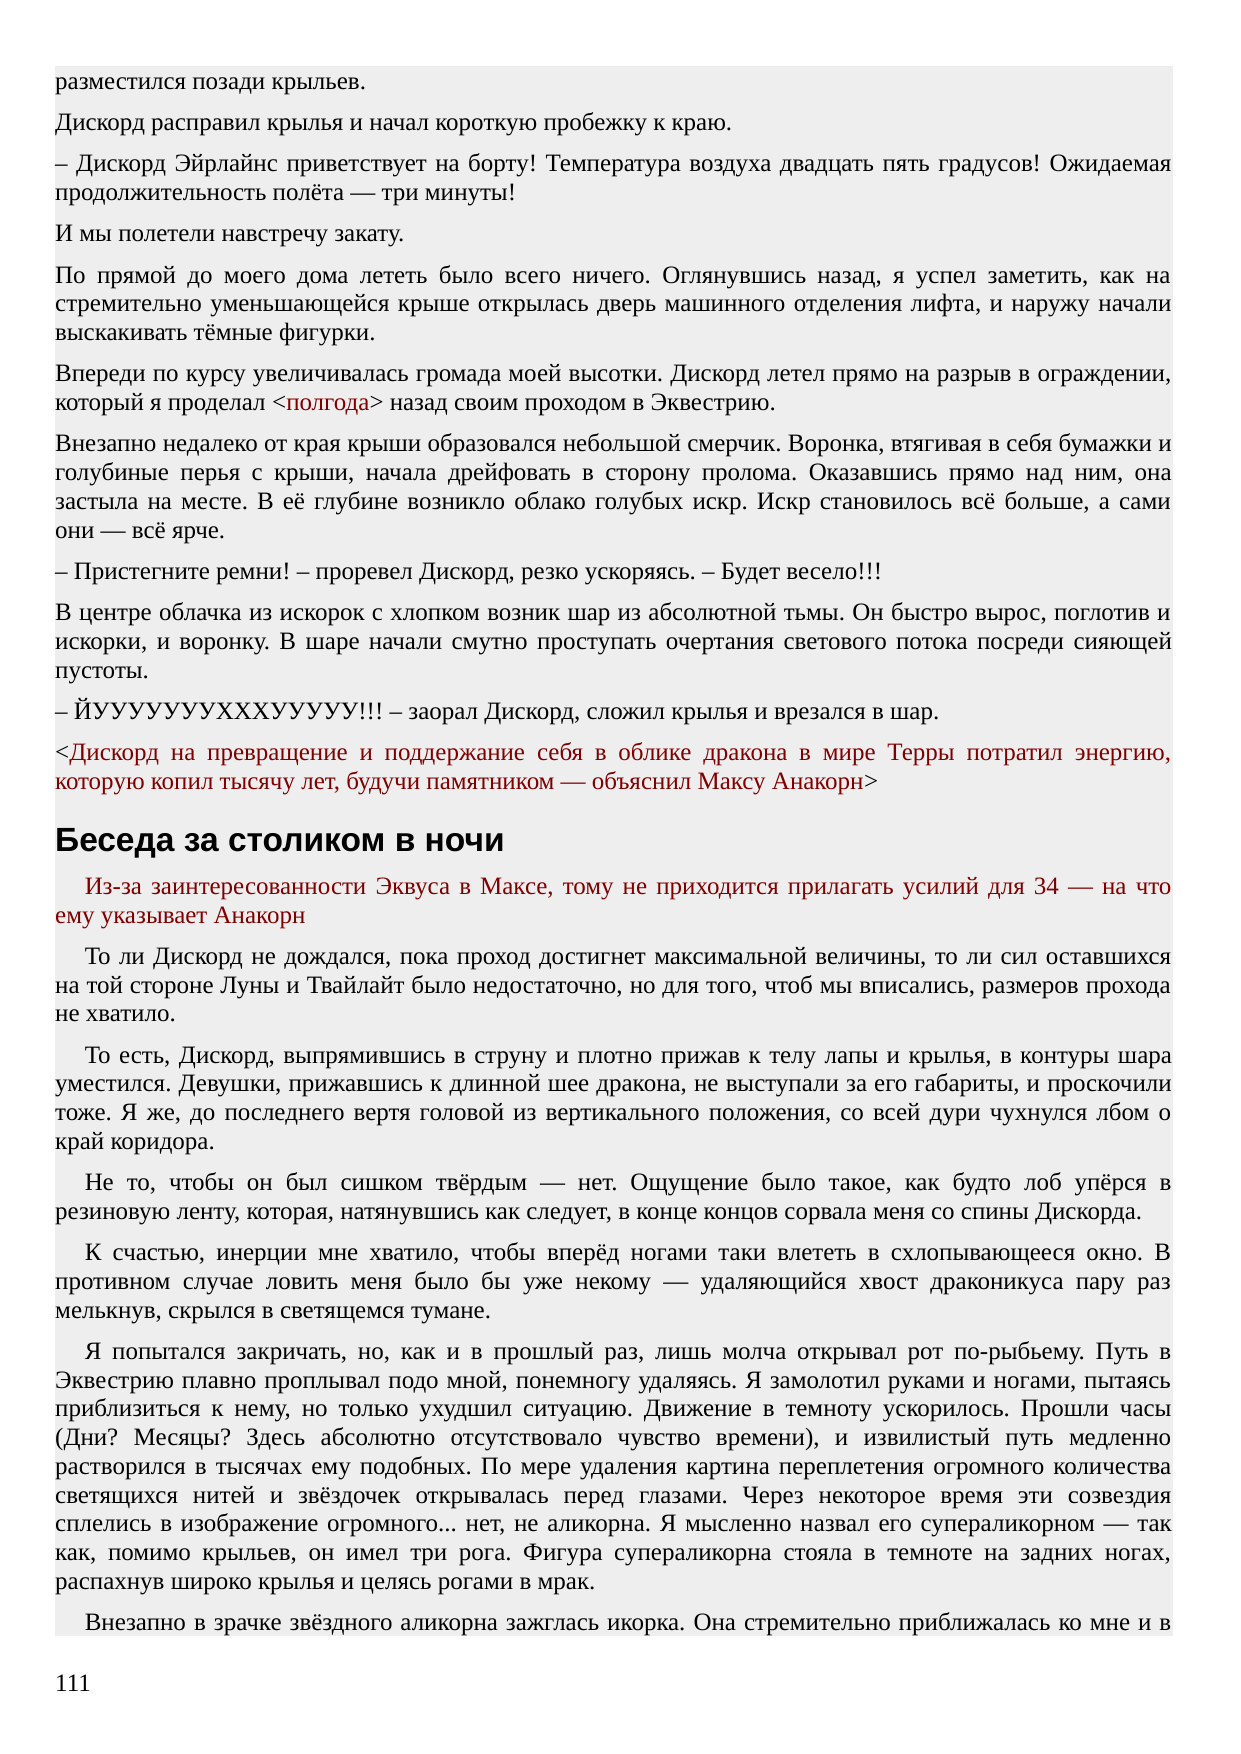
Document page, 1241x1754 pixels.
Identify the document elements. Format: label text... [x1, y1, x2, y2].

text В центре облачка из искорок с хлопком возник шар из абсолютной тьмы. Он быстро вырос, поглотив и искорки, и воронку. В шаре начали смутно проступать очертания светового потока посреди сияющей пустоты. [55, 597, 1173, 683]
text И мы полетели навстречу закату. [55, 218, 1173, 247]
text То есть, Дискорд, выпрямившись в струну и плотно прижав к телу лапы и крылья, в контуры шара уместился. Девушки, прижавшись к длинной шее дракона, не выступали за его габариты, и проскочили тоже. Я же, до последнего вертя головой из вертикального положения, со всей дури чухнулся лбом о край коридора. [55, 1040, 1173, 1155]
text По прямой до моего дома лететь было всего ничего. Оглянувшись назад, я успел заметить, как на стремительно уменьшающейся крыше открылась дверь машинного отделения лифта, и наружу начали выскакивать тёмные фигурки. [55, 260, 1173, 346]
subtitle Беседа за столиком в ночи [55, 820, 1173, 858]
text Внезапно в зрачке звёздного аликорна зажглась икорка. Она стремительно приближалась ко мне и в [55, 1607, 1173, 1636]
text К счастью, инерции мне хватило, чтобы вперёд ногами таки влететь в схлопывающееся окно. В противном случае ловить меня было бы уже некому — удаляющийся хвост драконикуса пару раз мелькнув, скрылся в светящемся тумане. [55, 1237, 1173, 1323]
text – Пристегните ремни! – проревел Дискорд, резко ускоряясь. – Будет весело!!! [55, 556, 1173, 585]
text – ЙУУУУУУУХХХУУУУУ!!! – заорал Дискорд, сложил крылья и врезался в шар. [55, 696, 1173, 725]
text Внезапно недалеко от края крыши образовался небольшой смерчик. Воронка, втягивая в себя бумажки и голубиные перья с крыши, начала дрейфовать в сторону пролома. Оказавшись прямо над ним, она застыла на месте. В её глубине возникло облако голубых искр. Искр становилось всё больше, а сами они — всё ярче. [55, 428, 1173, 543]
text Из-за заинтересованности Эквуса в Максе, тому не приходится прилагать усилий для 34 — на что ему указывает Анакорн [55, 871, 1173, 928]
text То ли Дискорд не дождался, пока проход достигнет максимальной величины, то ли сил оставшихся на той стороне Луны и Твайлайт было недостаточно, но для того, чтоб мы вписались, размеров прохода не хватило. [55, 941, 1173, 1027]
text Дискорд расправил крылья и начал короткую пробежку к краю. [55, 107, 1173, 136]
text <Дискорд на превращение и поддержание себя в облике дракона в мире Терры потратил энергию, которую копил тысячу лет, будучи памятником — объяснил Максу Анакорн> [55, 737, 1173, 795]
text Не то, чтобы он был сишком твёрдым — нет. Ощущение было такое, как будто лоб упёрся в резиновую ленту, которая, натянувшись как следует, в конце концов сорвала меня со спины Дискорда. [55, 1167, 1173, 1225]
text разместился позади крыльев. [55, 66, 1173, 95]
text Впереди по курсу увеличивалась громада моей высотки. Дискорд летел прямо на разрыв в ограждении, который я проделал <полгода> назад своим проходом в Эквестрию. [55, 358, 1173, 416]
text Я попытался закричать, но, как и в прошлый раз, лишь молча открывал рот по-рыбьему. Путь в Эквестрию плавно проплывал подо мной, понемногу удаляясь. Я замолотил руками и ногами, пытаясь приблизиться к нему, но только ухудшил ситуацию. Движение в темноту ускорилось. Прошли часы (Дни? Месяцы? Здесь абсолютно отсутствовало чувство времени), и извилистый путь медленно растворился в тысячах ему подобных. По мере удаления картина переплетения огромного количества светящихся нитей и звёздочек открывалась перед глазами. Через некоторое время эти созвездия сплелись в изображение огромного... нет, не аликорна. Я мысленно назвал его супераликорном — так как, помимо крыльев, он имел три рога. Фигура супераликорна стояла в темноте на задних ногах, распахнув широко крылья и целясь рогами в мрак. [55, 1336, 1173, 1595]
text – Дискорд Эйрлайнс приветствует на борту! Температура воздуха двадцать пять градусов! Ожидаемая продолжительность полёта — три минуты! [55, 148, 1173, 206]
